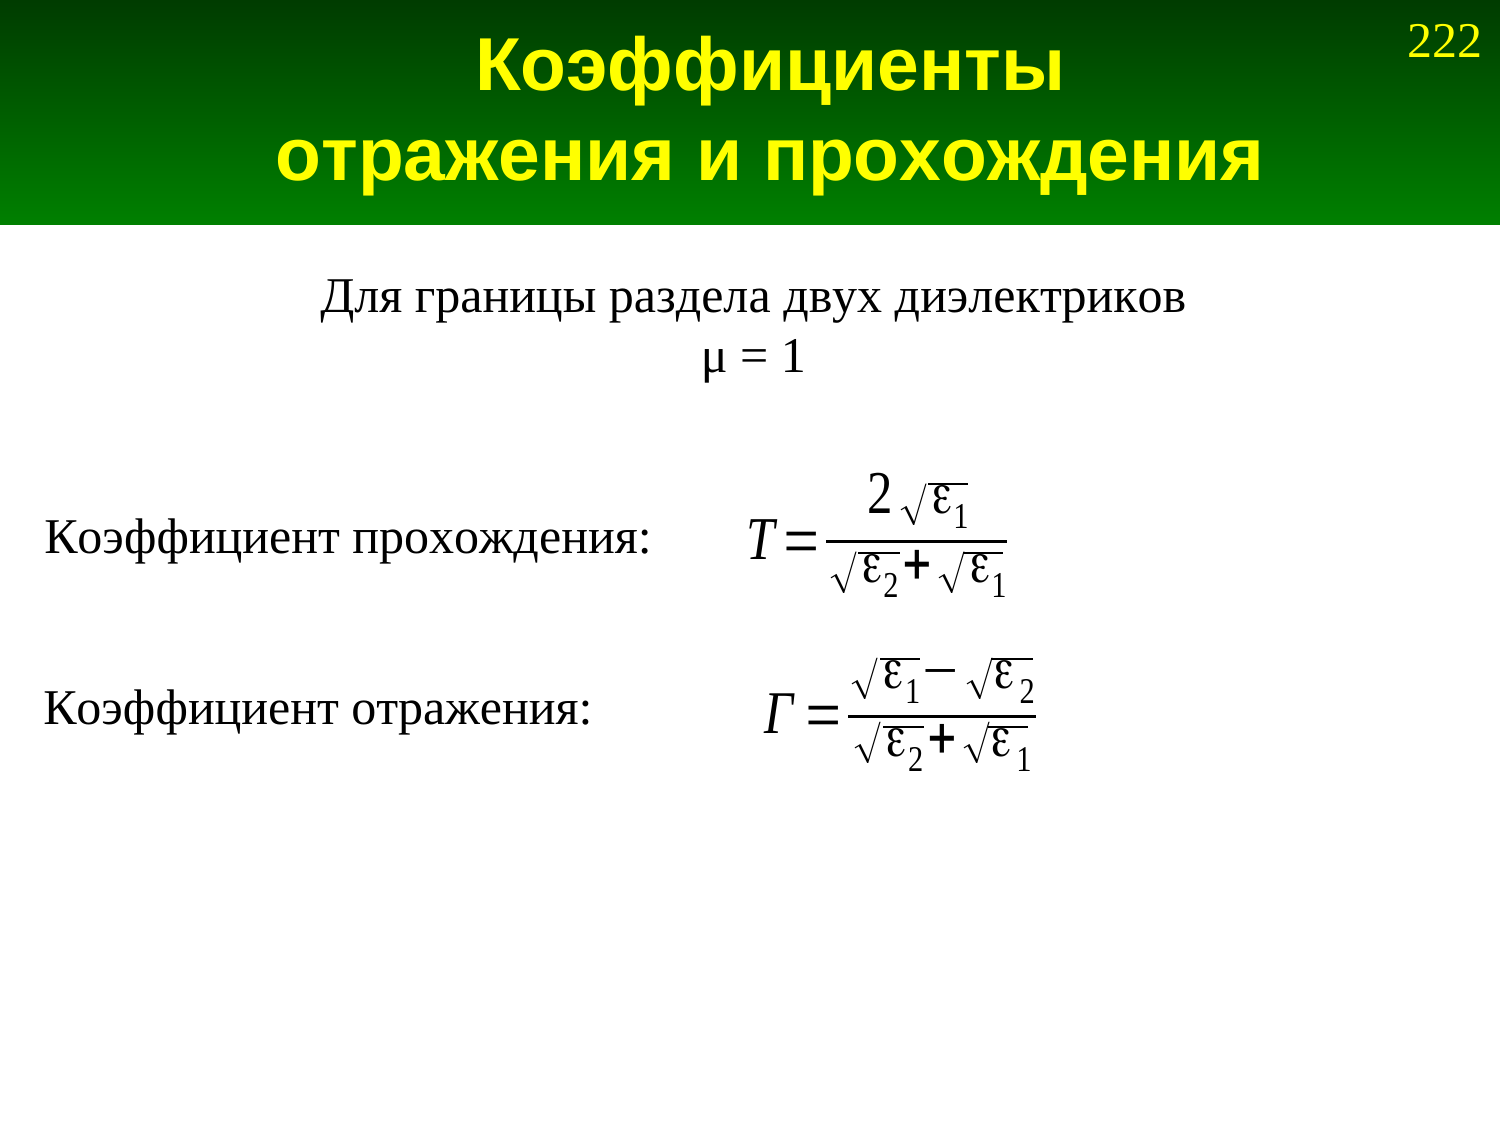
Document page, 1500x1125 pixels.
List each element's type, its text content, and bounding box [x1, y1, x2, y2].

text_box Коэффициент прохождения: [29, 495, 667, 571]
text_box Для границы раздела двух диэлектриков μ = 1 [305, 254, 1202, 390]
chart [733, 460, 1023, 606]
title Коэффициенты отражения и прохождения [100, 7, 1441, 204]
chart [748, 653, 1052, 780]
text_box Коэффициент отражения: [28, 667, 608, 743]
